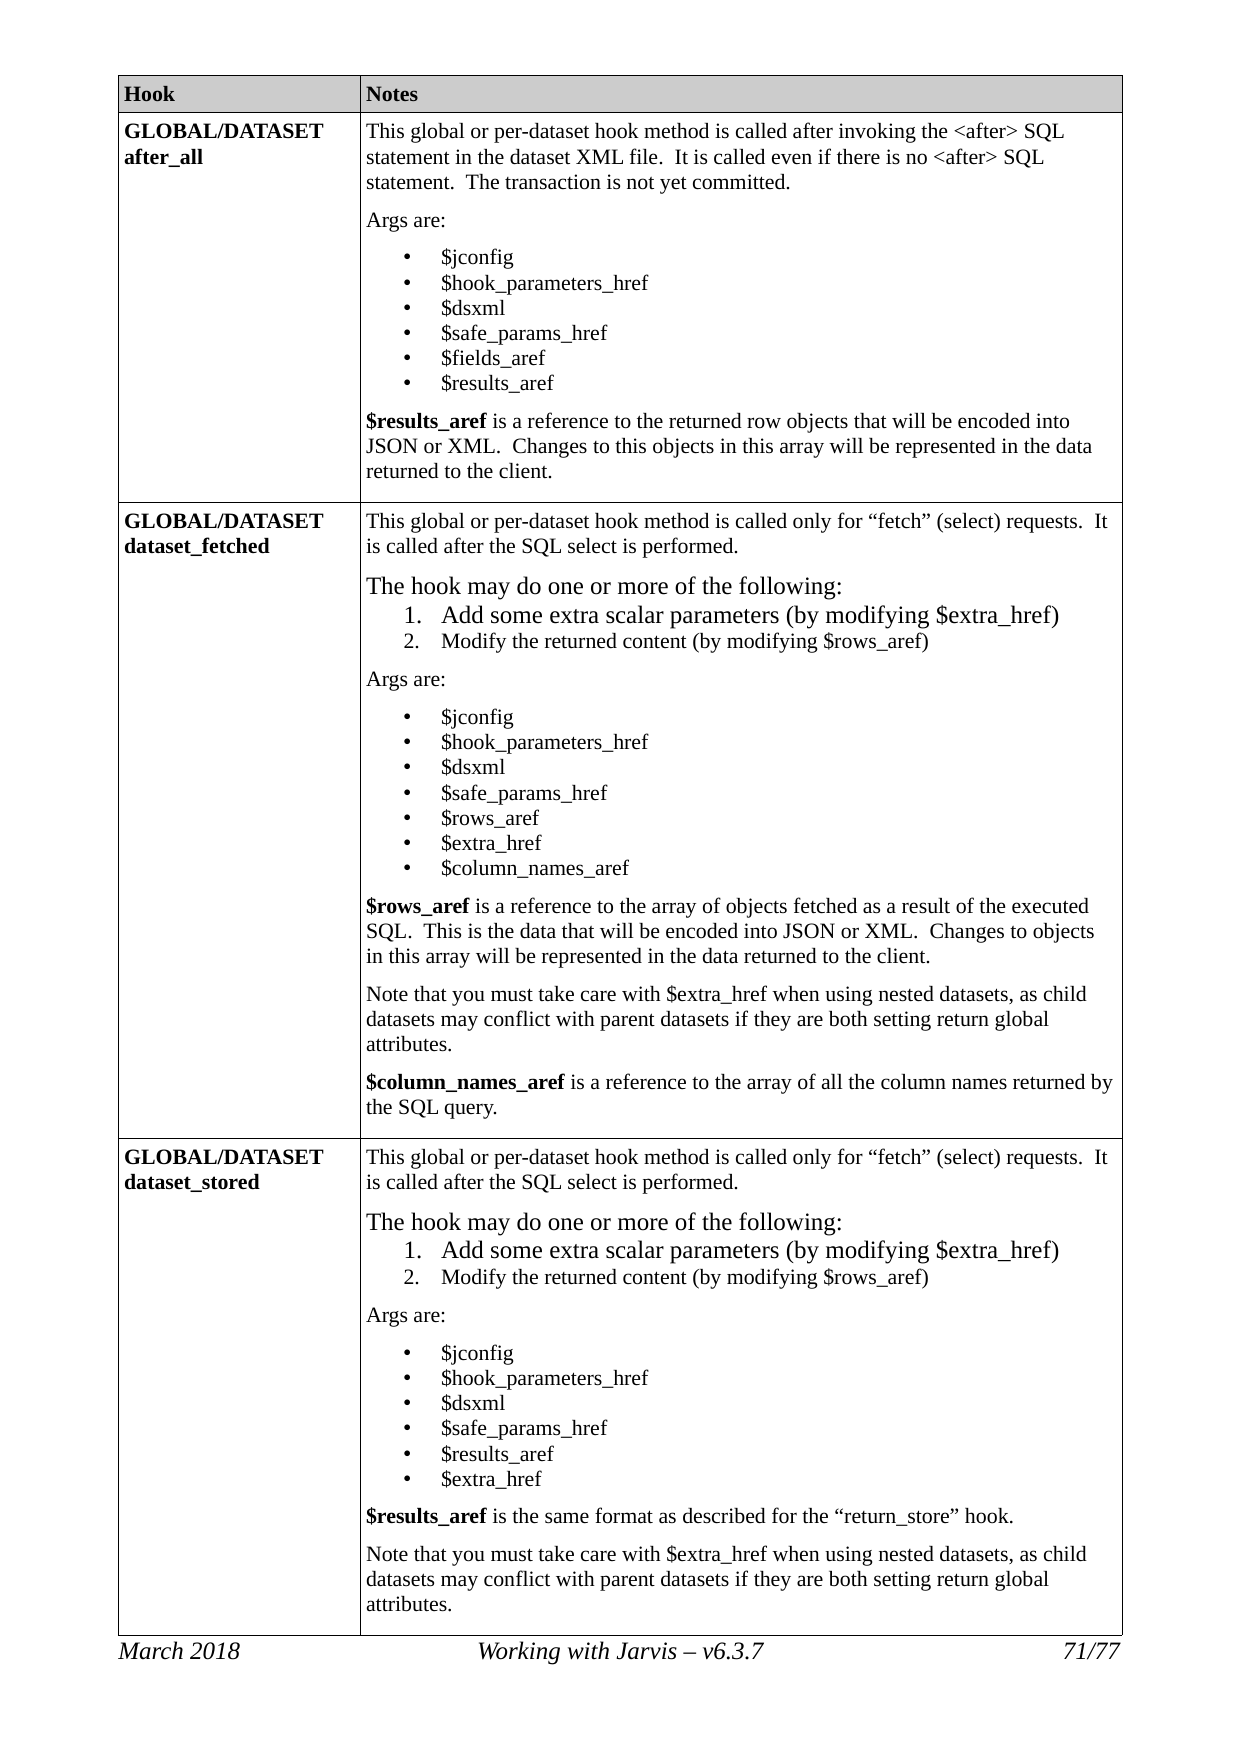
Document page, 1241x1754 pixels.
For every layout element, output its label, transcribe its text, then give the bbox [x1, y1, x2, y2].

table_cell GLOBAL/DATASET dataset_stored [119, 1139, 360, 1635]
table_cell GLOBAL/DATASET dataset_fetched [119, 503, 360, 1138]
table_header Hook [119, 76, 360, 112]
table_cell This global or per-dataset hook method is called only for “fetch” (select) requests. It is called after the SQL select is performed. The hook may do one or more of the following: Add some extra scalar parameters (by modifying $extra_href) Modify the returned content (by modifying $rows_aref) Args are: $jconfig $hook_parameters_href $dsxml $safe_params_href $rows_aref $extra_href $column_names_aref $rows_aref is a reference to the array of objects fetched as a result of the executed SQL. This is the data that will be encoded into JSON or XML. Changes to objects in this array will be represented in the data returned to the client. Note that you must take care with $extra_href when using nested datasets, as child datasets may conflict with parent datasets if they are both setting return global attributes. $column_names_aref is a reference to the array of all the column names returned by the SQL query. [361, 503, 1122, 1138]
table_header Notes [361, 76, 1122, 112]
table_cell GLOBAL/DATASET after_all [119, 113, 360, 502]
table_cell This global or per-dataset hook method is called only for “fetch” (select) requests. It is called after the SQL select is performed. The hook may do one or more of the following: Add some extra scalar parameters (by modifying $extra_href) Modify the returned content (by modifying $rows_aref) Args are: $jconfig $hook_parameters_href $dsxml $safe_params_href $results_aref $extra_href $results_aref is the same format as described for the “return_store” hook. Note that you must take care with $extra_href when using nested datasets, as child datasets may conflict with parent datasets if they are both setting return global attributes. [361, 1139, 1122, 1635]
table_cell This global or per-dataset hook method is called after invoking the <after> SQL statement in the dataset XML file. It is called even if there is no <after> SQL statement. The transaction is not yet committed. Args are: $jconfig $hook_parameters_href $dsxml $safe_params_href $fields_aref $results_aref $results_aref is a reference to the returned row objects that will be encoded into JSON or XML. Changes to this objects in this array will be represented in the data returned to the client. [361, 113, 1122, 502]
